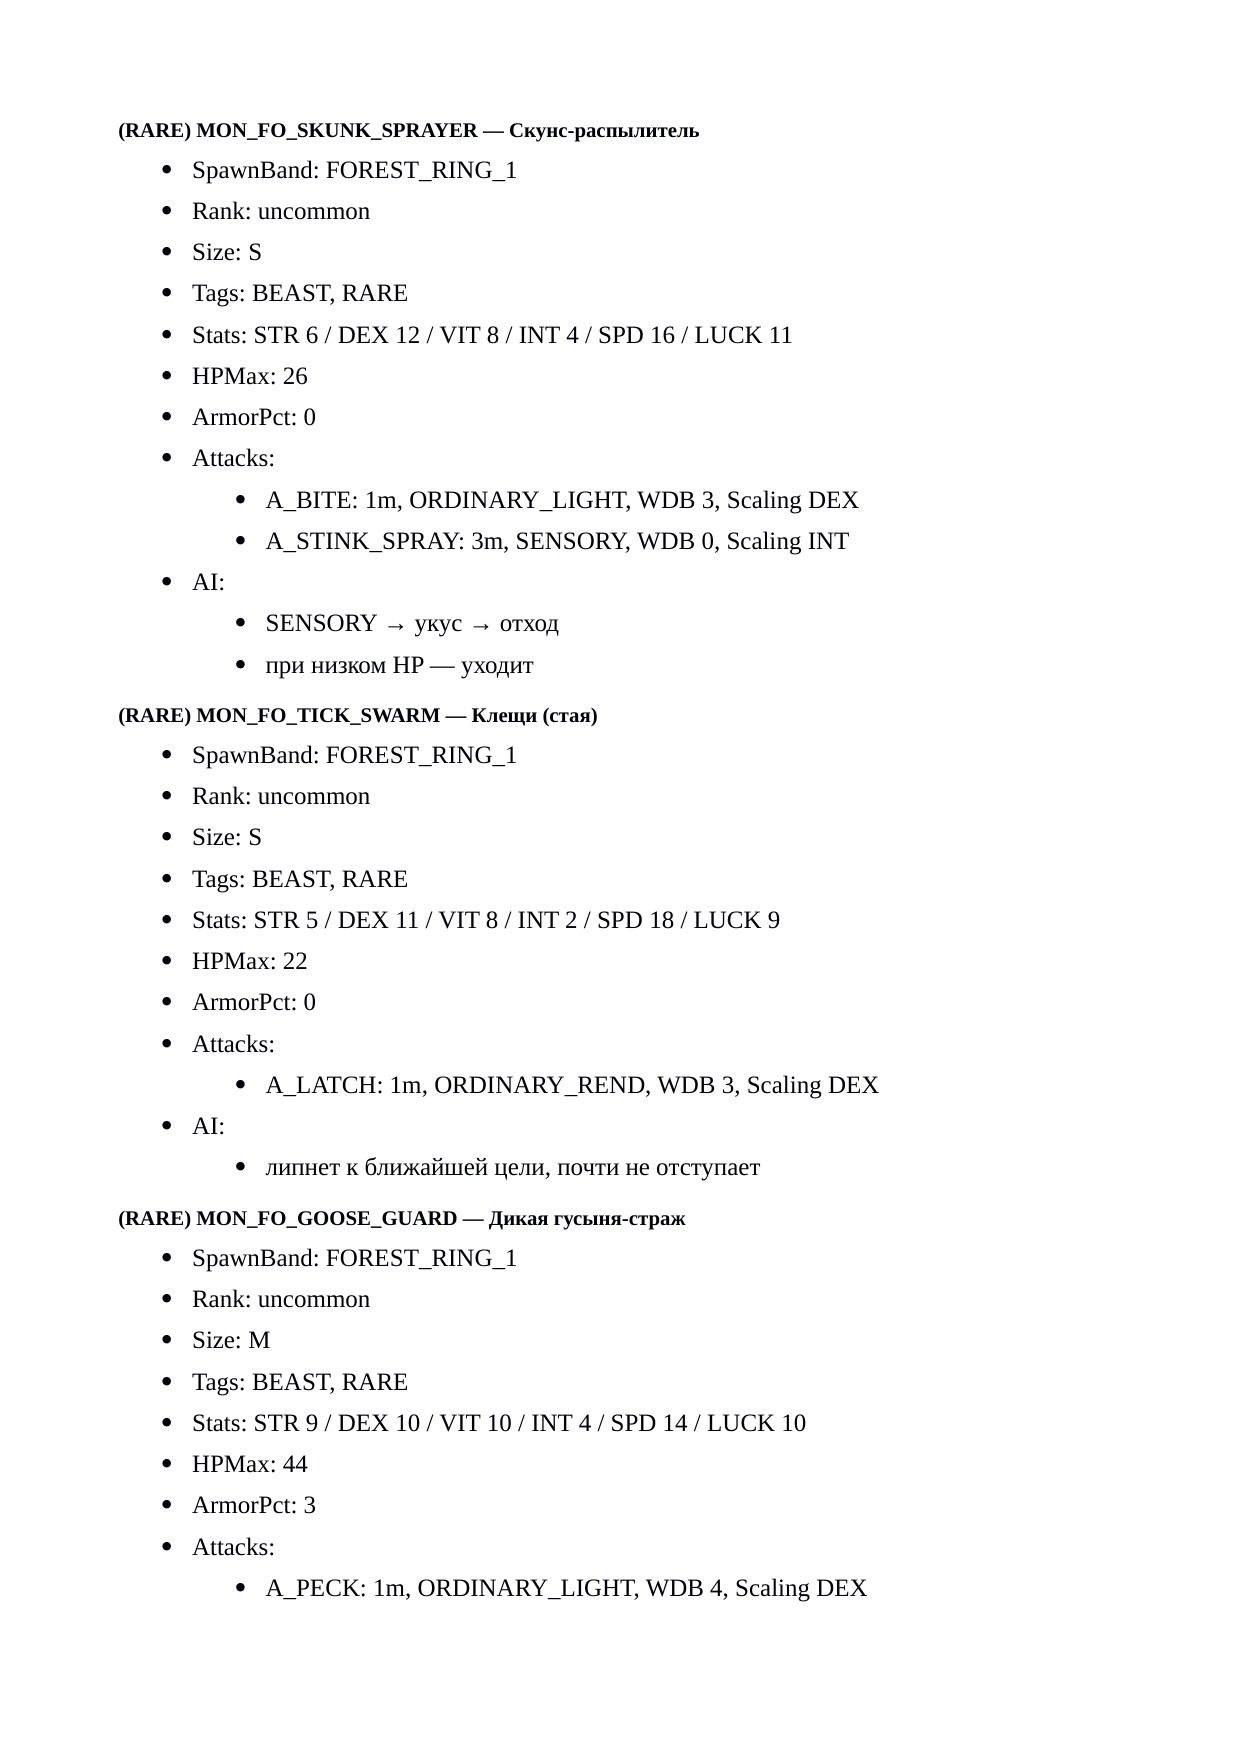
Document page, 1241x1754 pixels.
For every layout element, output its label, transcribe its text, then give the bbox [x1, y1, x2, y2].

list HPMax: 22 [162, 946, 1122, 975]
list SpawnBand: FOREST_RING_1 [162, 1243, 1122, 1272]
list Stats: STR 6 / DEX 12 / VIT 8 / INT 4 / SPD 16 / LUCK 11 [162, 320, 1122, 348]
list Rank: uncommon [162, 781, 1122, 810]
list Rank: uncommon [162, 1284, 1122, 1313]
list A_STINK_SPRAY: 3m, SENSORY, WDB 0, Scaling INT [236, 526, 1122, 555]
list ArmorPct: 3 [162, 1490, 1122, 1519]
list SpawnBand: FOREST_RING_1 [162, 740, 1122, 769]
list Attacks: [162, 1029, 1122, 1057]
list Size: S [162, 822, 1122, 851]
subtitle (RARE) MON_FO_GOOSE_GUARD — Дикая гусыня-страж [118, 1206, 1122, 1230]
list AI: [162, 567, 1122, 596]
list Stats: STR 5 / DEX 11 / VIT 8 / INT 2 / SPD 18 / LUCK 9 [162, 905, 1122, 934]
list Size: S [162, 237, 1122, 266]
list A_LATCH: 1m, ORDINARY_REND, WDB 3, Scaling DEX [236, 1070, 1122, 1099]
list Stats: STR 9 / DEX 10 / VIT 10 / INT 4 / SPD 14 / LUCK 10 [162, 1408, 1122, 1437]
list HPMax: 44 [162, 1449, 1122, 1478]
subtitle (RARE) MON_FO_SKUNK_SPRAYER — Скунс-распылитель [118, 118, 1122, 142]
list SpawnBand: FOREST_RING_1 [162, 155, 1122, 183]
list AI: [162, 1111, 1122, 1140]
list липнет к ближайшей цели, почти не отступает [236, 1152, 1122, 1181]
list ArmorPct: 0 [162, 402, 1122, 431]
list Tags: BEAST, RARE [162, 864, 1122, 892]
list ArmorPct: 0 [162, 987, 1122, 1016]
list A_PECK: 1m, ORDINARY_LIGHT, WDB 4, Scaling DEX [236, 1573, 1122, 1602]
subtitle (RARE) MON_FO_TICK_SWARM — Клещи (стая) [118, 703, 1122, 727]
list при низком HP — уходит [236, 650, 1122, 678]
list SENSORY → укус → отход [236, 608, 1122, 637]
list Rank: uncommon [162, 196, 1122, 225]
list Size: M [162, 1325, 1122, 1354]
list Attacks: [162, 1532, 1122, 1560]
list HPMax: 26 [162, 361, 1122, 390]
list A_BITE: 1m, ORDINARY_LIGHT, WDB 3, Scaling DEX [236, 485, 1122, 513]
list Tags: BEAST, RARE [162, 278, 1122, 307]
list Tags: BEAST, RARE [162, 1367, 1122, 1395]
list Attacks: [162, 443, 1122, 472]
